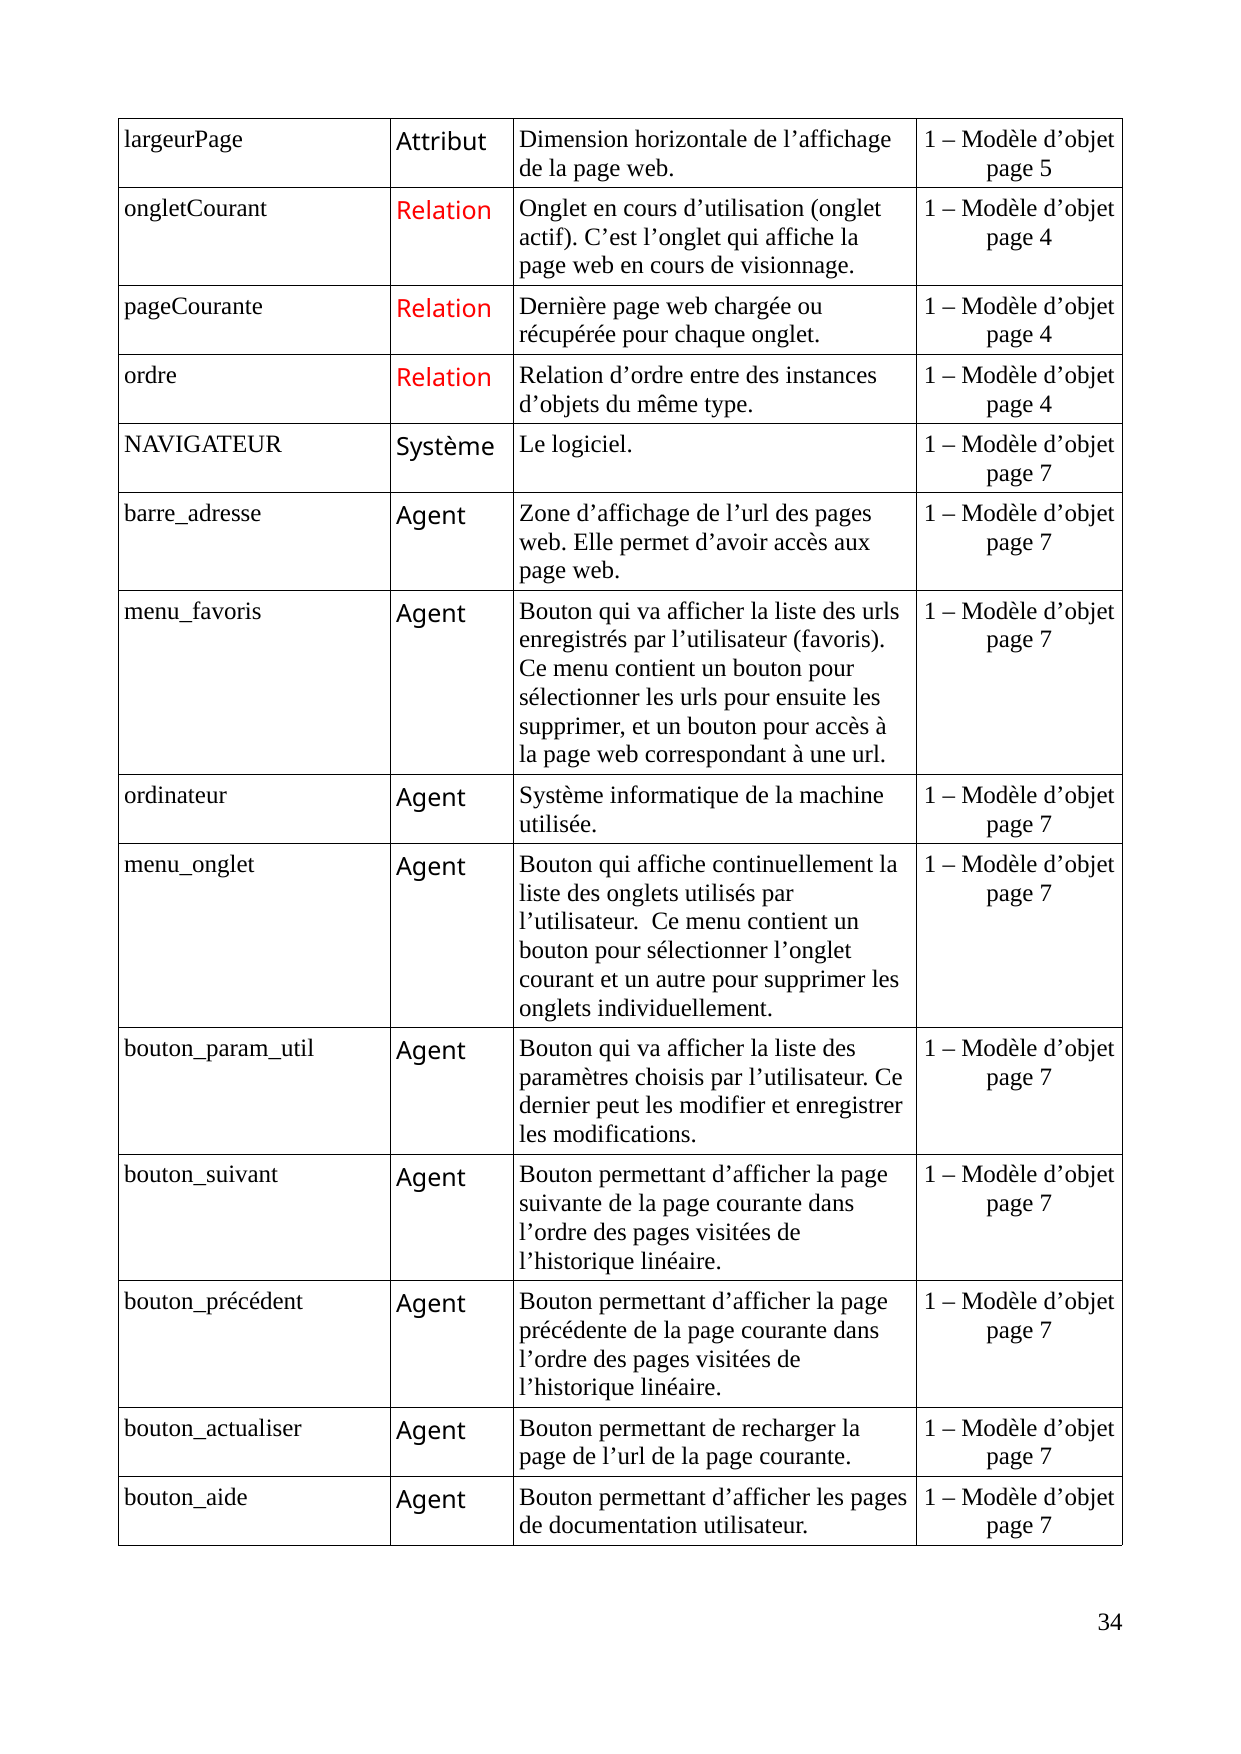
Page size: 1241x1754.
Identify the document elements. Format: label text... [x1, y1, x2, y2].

table_cell 1 – Modèle d’objet page 7 [917, 775, 1122, 843]
table_cell 1 – Modèle d’objet page 7 [917, 844, 1122, 1027]
table_cell 1 – Modèle d’objet page 7 [917, 1477, 1122, 1545]
table_cell Agent [391, 591, 513, 774]
table_cell bouton_précédent [119, 1281, 390, 1407]
table_cell Bouton permettant d’afficher la page suivante de la page courante dans l’ordre des pages visitées de l’historique linéaire. [514, 1155, 916, 1280]
table_cell bouton_actualiser [119, 1408, 390, 1476]
table_cell NAVIGATEUR [119, 424, 390, 492]
table_cell Relation [391, 286, 513, 354]
table_cell Agent [391, 1281, 513, 1407]
table_cell Agent [391, 1155, 513, 1280]
table_cell 1 – Modèle d’objet page 4 [917, 188, 1122, 285]
table_cell ordre [119, 355, 390, 423]
table_cell 1 – Modèle d’objet page 5 [917, 119, 1122, 187]
table_cell menu_onglet [119, 844, 390, 1027]
table_cell Bouton permettant d’afficher la page précédente de la page courante dans l’ordre des pages visitées de l’historique linéaire. [514, 1281, 916, 1407]
table_cell 1 – Modèle d’objet page 7 [917, 493, 1122, 590]
table_cell Agent [391, 775, 513, 843]
table_cell ongletCourant [119, 188, 390, 285]
table_cell Bouton permettant de recharger la page de l’url de la page courante. [514, 1408, 916, 1476]
table_cell bouton_aide [119, 1477, 390, 1545]
table_cell pageCourante [119, 286, 390, 354]
table_cell Agent [391, 493, 513, 590]
table_cell 1 – Modèle d’objet page 7 [917, 1408, 1122, 1476]
table_cell Zone d’affichage de l’url des pages web. Elle permet d’avoir accès aux page web. [514, 493, 916, 590]
table_cell Agent [391, 1408, 513, 1476]
table_cell ordinateur [119, 775, 390, 843]
table_cell Bouton qui va afficher la liste des urls enregistrés par l’utilisateur (favoris). Ce menu contient un bouton pour sélectionner les urls pour ensuite les supprimer, et un bouton pour accès à la page web correspondant à une url. [514, 591, 916, 774]
table_cell Relation [391, 188, 513, 285]
table_cell Agent [391, 1028, 513, 1154]
table_cell Système [391, 424, 513, 492]
table_cell 1 – Modèle d’objet page 7 [917, 424, 1122, 492]
table_cell bouton_param_util [119, 1028, 390, 1154]
table_cell 1 – Modèle d’objet page 4 [917, 355, 1122, 423]
table_cell 1 – Modèle d’objet page 7 [917, 1281, 1122, 1407]
table_cell menu_favoris [119, 591, 390, 774]
table_cell Système informatique de la machine utilisée. [514, 775, 916, 843]
table_cell Bouton qui va afficher la liste des paramètres choisis par l’utilisateur. Ce dernier peut les modifier et enregistrer les modifications. [514, 1028, 916, 1154]
table_cell largeurPage [119, 119, 390, 187]
table_cell Attribut [391, 119, 513, 187]
table_cell Agent [391, 1477, 513, 1545]
table_cell 1 – Modèle d’objet page 7 [917, 1155, 1122, 1280]
table_cell Bouton permettant d’afficher les pages de documentation utilisateur. [514, 1477, 916, 1545]
table_cell 1 – Modèle d’objet page 7 [917, 591, 1122, 774]
table_cell Dernière page web chargée ou récupérée pour chaque onglet. [514, 286, 916, 354]
table_cell 1 – Modèle d’objet page 4 [917, 286, 1122, 354]
table_cell barre_adresse [119, 493, 390, 590]
table_cell Onglet en cours d’utilisation (onglet actif). C’est l’onglet qui affiche la page web en cours de visionnage. [514, 188, 916, 285]
table_cell Relation d’ordre entre des instances d’objets du même type. [514, 355, 916, 423]
table_cell Agent [391, 844, 513, 1027]
table_cell bouton_suivant [119, 1155, 390, 1280]
table_cell Bouton qui affiche continuellement la liste des onglets utilisés par l’utilisateur. Ce menu contient un bouton pour sélectionner l’onglet courant et un autre pour supprimer les onglets individuellement. [514, 844, 916, 1027]
table_cell Dimension horizontale de l’affichage de la page web. [514, 119, 916, 187]
table_cell Le logiciel. [514, 424, 916, 492]
table_cell 1 – Modèle d’objet page 7 [917, 1028, 1122, 1154]
table_cell Relation [391, 355, 513, 423]
